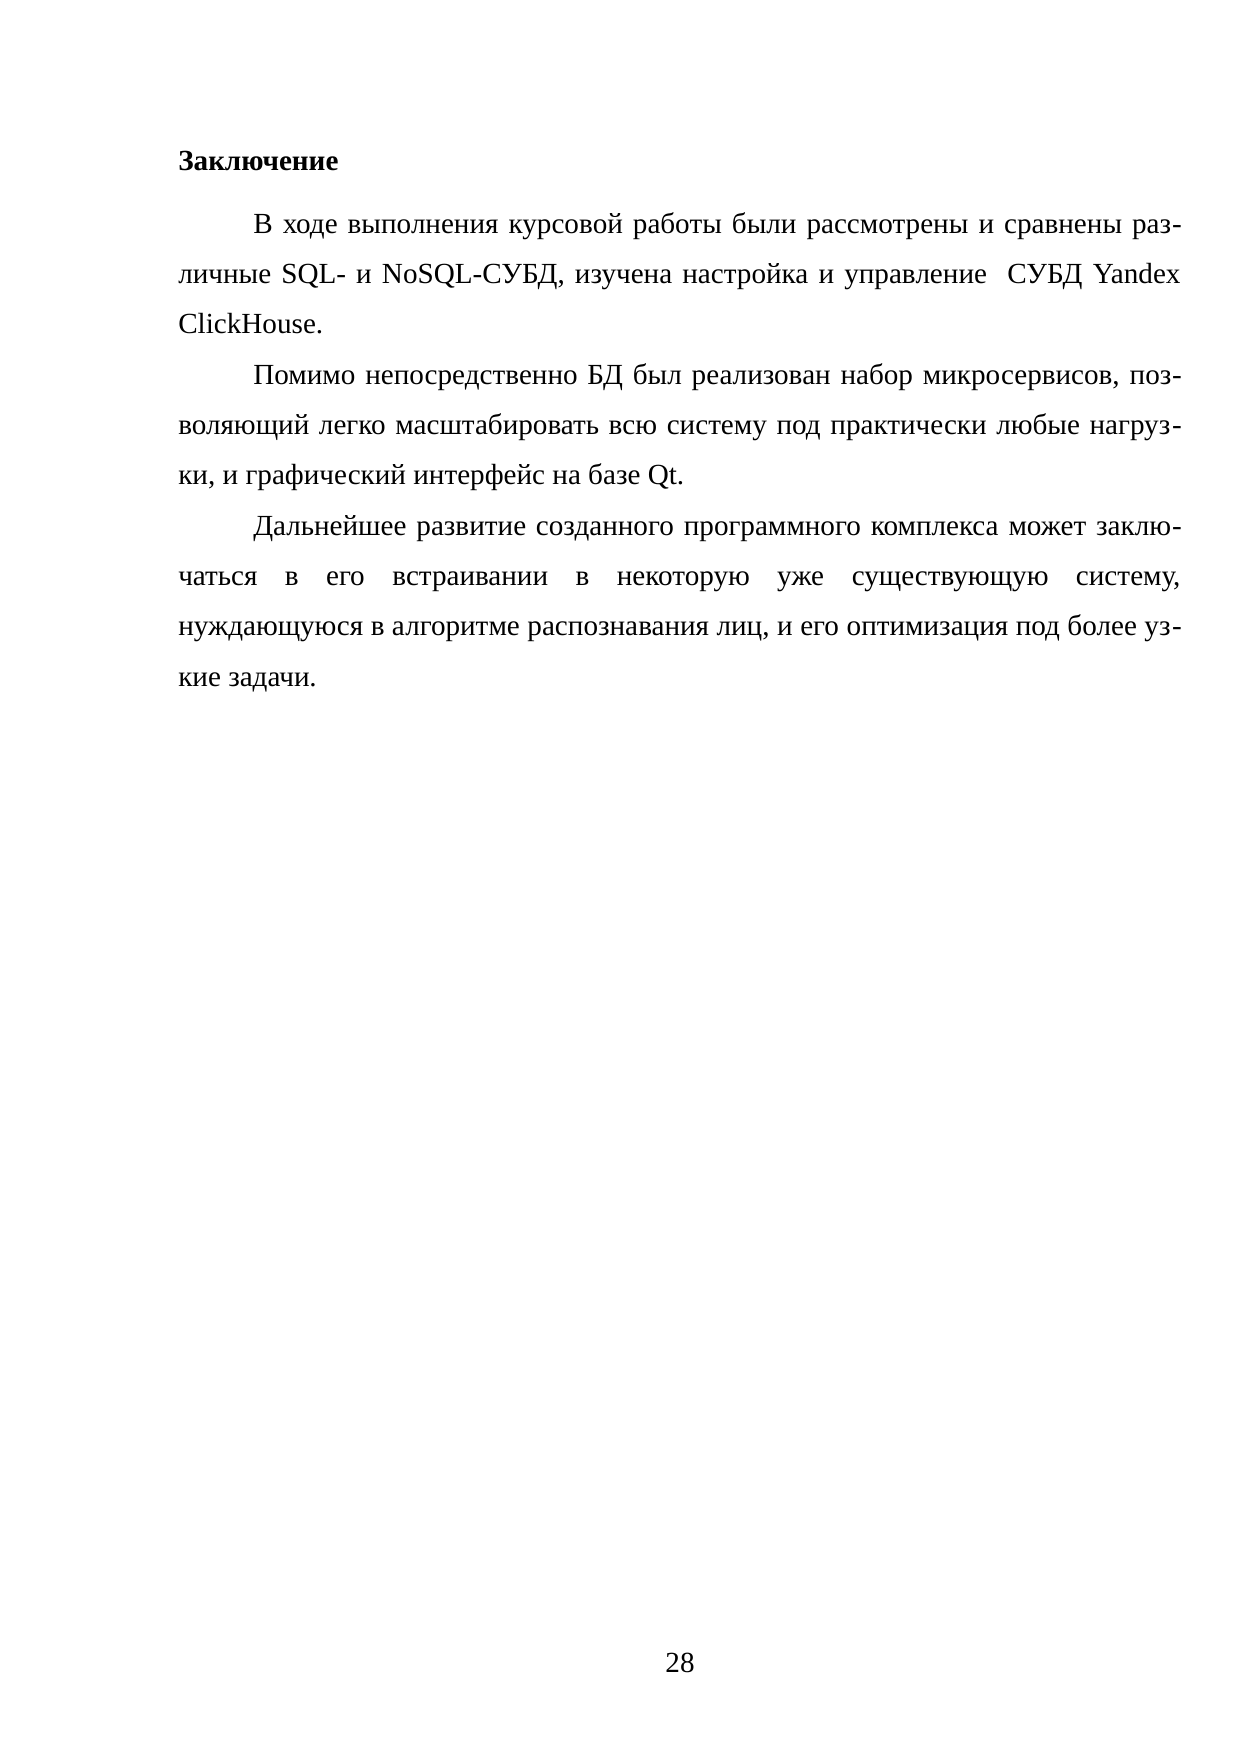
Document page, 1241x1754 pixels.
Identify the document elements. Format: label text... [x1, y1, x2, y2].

subtitle Заключение [178, 143, 1181, 177]
text Помимо непосредственно БД был реализован набор микросервисов, поз­воляющий легко масштабировать всю систему под практически любые нагруз­ки, и графический интерфейс на базе Qt. [178, 357, 1181, 491]
text Дальнейшее развитие созданного программного комплекса может заклю­чаться в его встраивании в некоторую уже существующую систему, нуждающую­ся в алгоритме распознавания лиц, и его оптимизация под более уз­кие задачи. [178, 508, 1181, 692]
text В ходе выполнения курсовой работы были рассмотрены и сравнены раз­личные SQL- и NoSQL-СУБД, изучена настройка и управление СУБД Yandex ClickHouse. [178, 206, 1181, 340]
